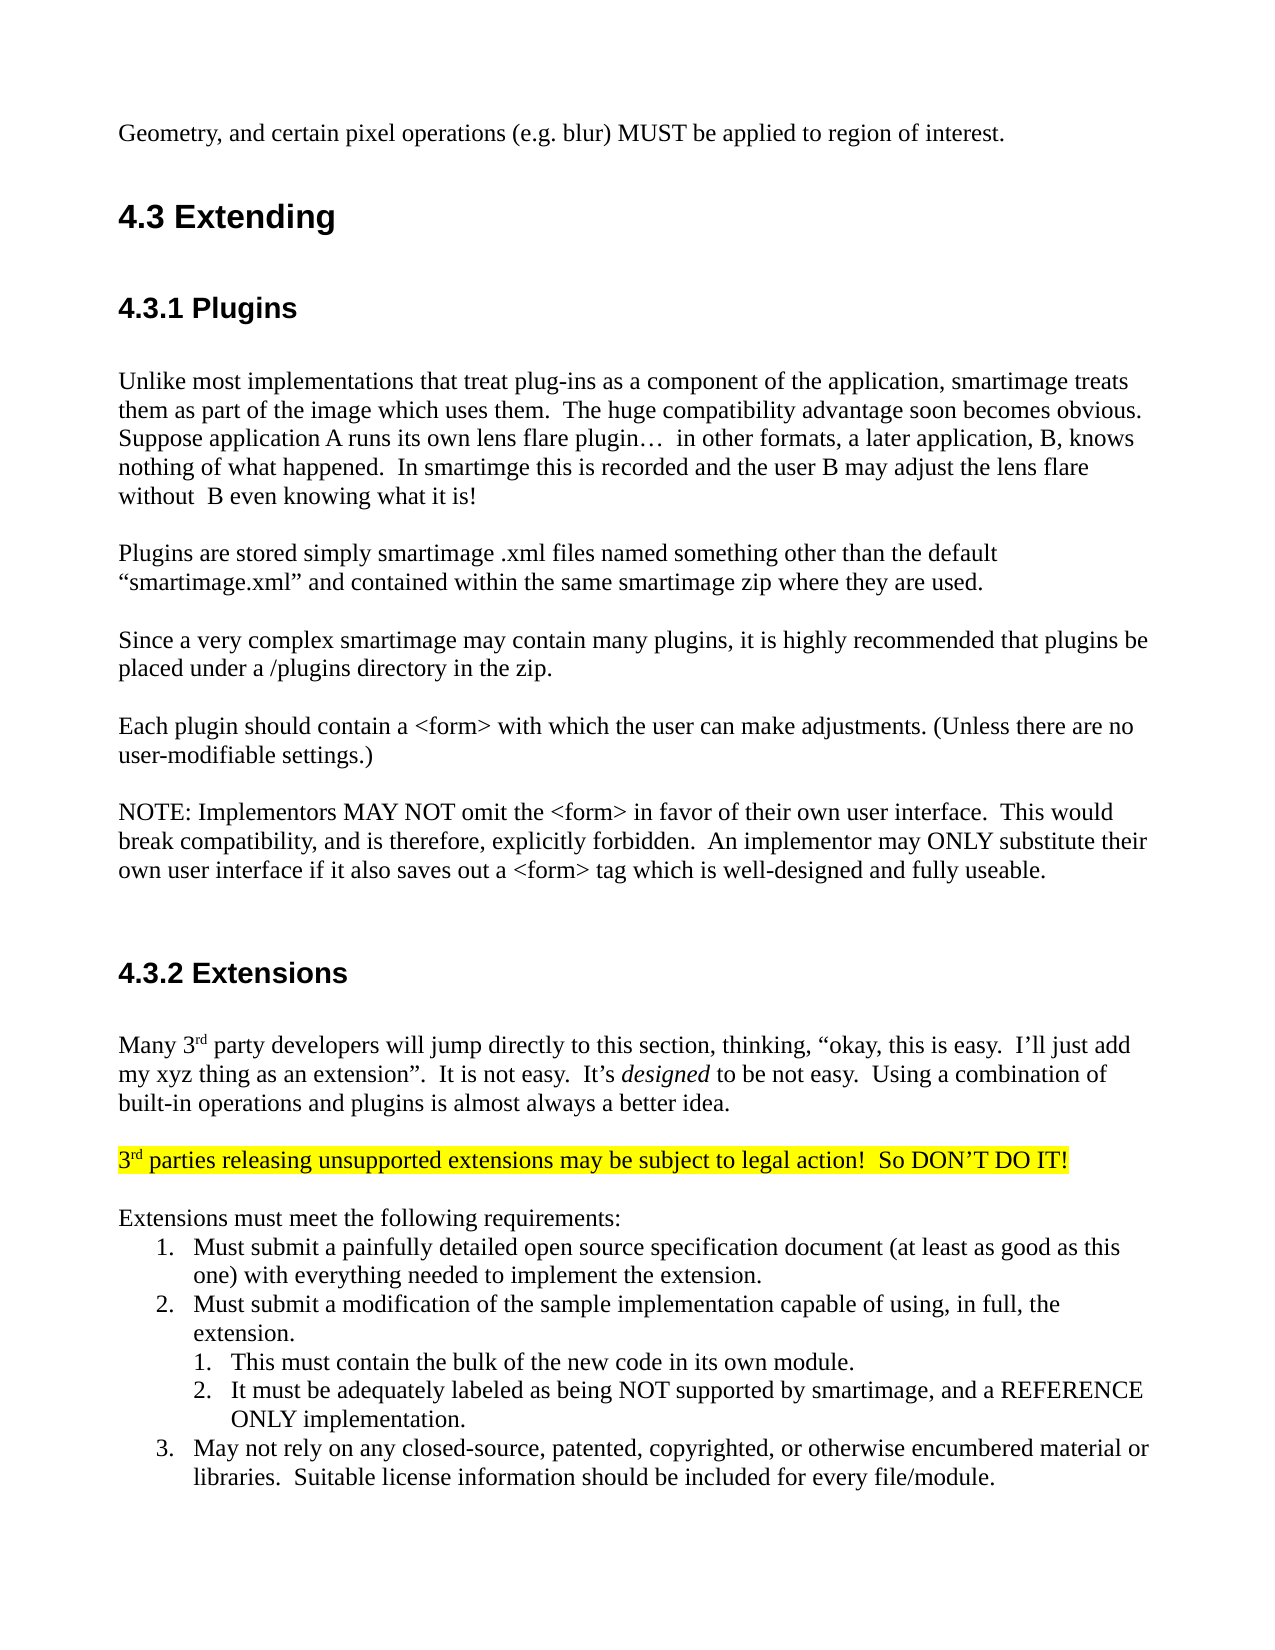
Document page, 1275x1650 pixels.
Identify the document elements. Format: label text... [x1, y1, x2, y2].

list Must submit a modification of the sample implementation capable of using, in full, the extension. [156, 1289, 1157, 1347]
text Extensions must meet the following requirements: [118, 1203, 1157, 1232]
list Must submit a painfully detailed open source specification document (at least as good as this one) with everything needed to implement the extension. [156, 1232, 1157, 1289]
text Since a very complex smartimage may contain many plugins, it is highly recommended that plugins be placed under a /plugins directory in the zip. [118, 625, 1157, 682]
text Many 3rd party developers will jump directly to this section, thinking, “okay, this is easy. I’ll just add my xyz thing as an extension”. It is not easy. It’s designed to be not easy. Using a combination of built-in operations and plugins is almost always a better idea. [118, 1031, 1157, 1117]
list May not rely on any closed-source, patented, copyrighted, or otherwise encumbered material or libraries. Suitable license information should be included for every file/module. [156, 1433, 1157, 1491]
text Geometry, and certain pixel operations (e.g. blur) MUST be applied to region of interest. [118, 118, 1157, 147]
text NOTE: Implementors MAY NOT omit the <form> in favor of their own user interface. This would break compatibility, and is therefore, explicitly forbidden. An implementor may ONLY substitute their own user interface if it also saves out a <form> tag which is well-designed and fully useable. [118, 797, 1157, 883]
text 3rd parties releasing unsupported extensions may be subject to legal action! So DON’T DO IT! [118, 1146, 1157, 1174]
list It must be adequately labeled as being NOT supported by smartimage, and a REFERENCE ONLY implementation. [193, 1376, 1157, 1433]
subtitle 4.3.1 Plugins [118, 291, 1157, 325]
subtitle 4.3 Extending [118, 196, 1157, 235]
list This must contain the bulk of the new code in its own module. [193, 1347, 1157, 1376]
text Unlike most implementations that treat plug-ins as a component of the application, smartimage treats them as part of the image which uses them. The huge compatibility advantage soon becomes obvious. Suppose application A runs its own lens flare plugin… in other formats, a later application, B, knows nothing of what happened. In smartimge this is recorded and the user B may adjust the lens flare without B even knowing what it is! [118, 366, 1157, 510]
text Plugins are stored simply smartimage .xml files named something other than the default “smartimage.xml” and contained within the same smartimage zip where they are used. [118, 538, 1157, 596]
text Each plugin should contain a <form> with which the user can make adjustments. (Unless there are no user-modifiable settings.) [118, 711, 1157, 768]
subtitle 4.3.2 Extensions [118, 956, 1157, 989]
